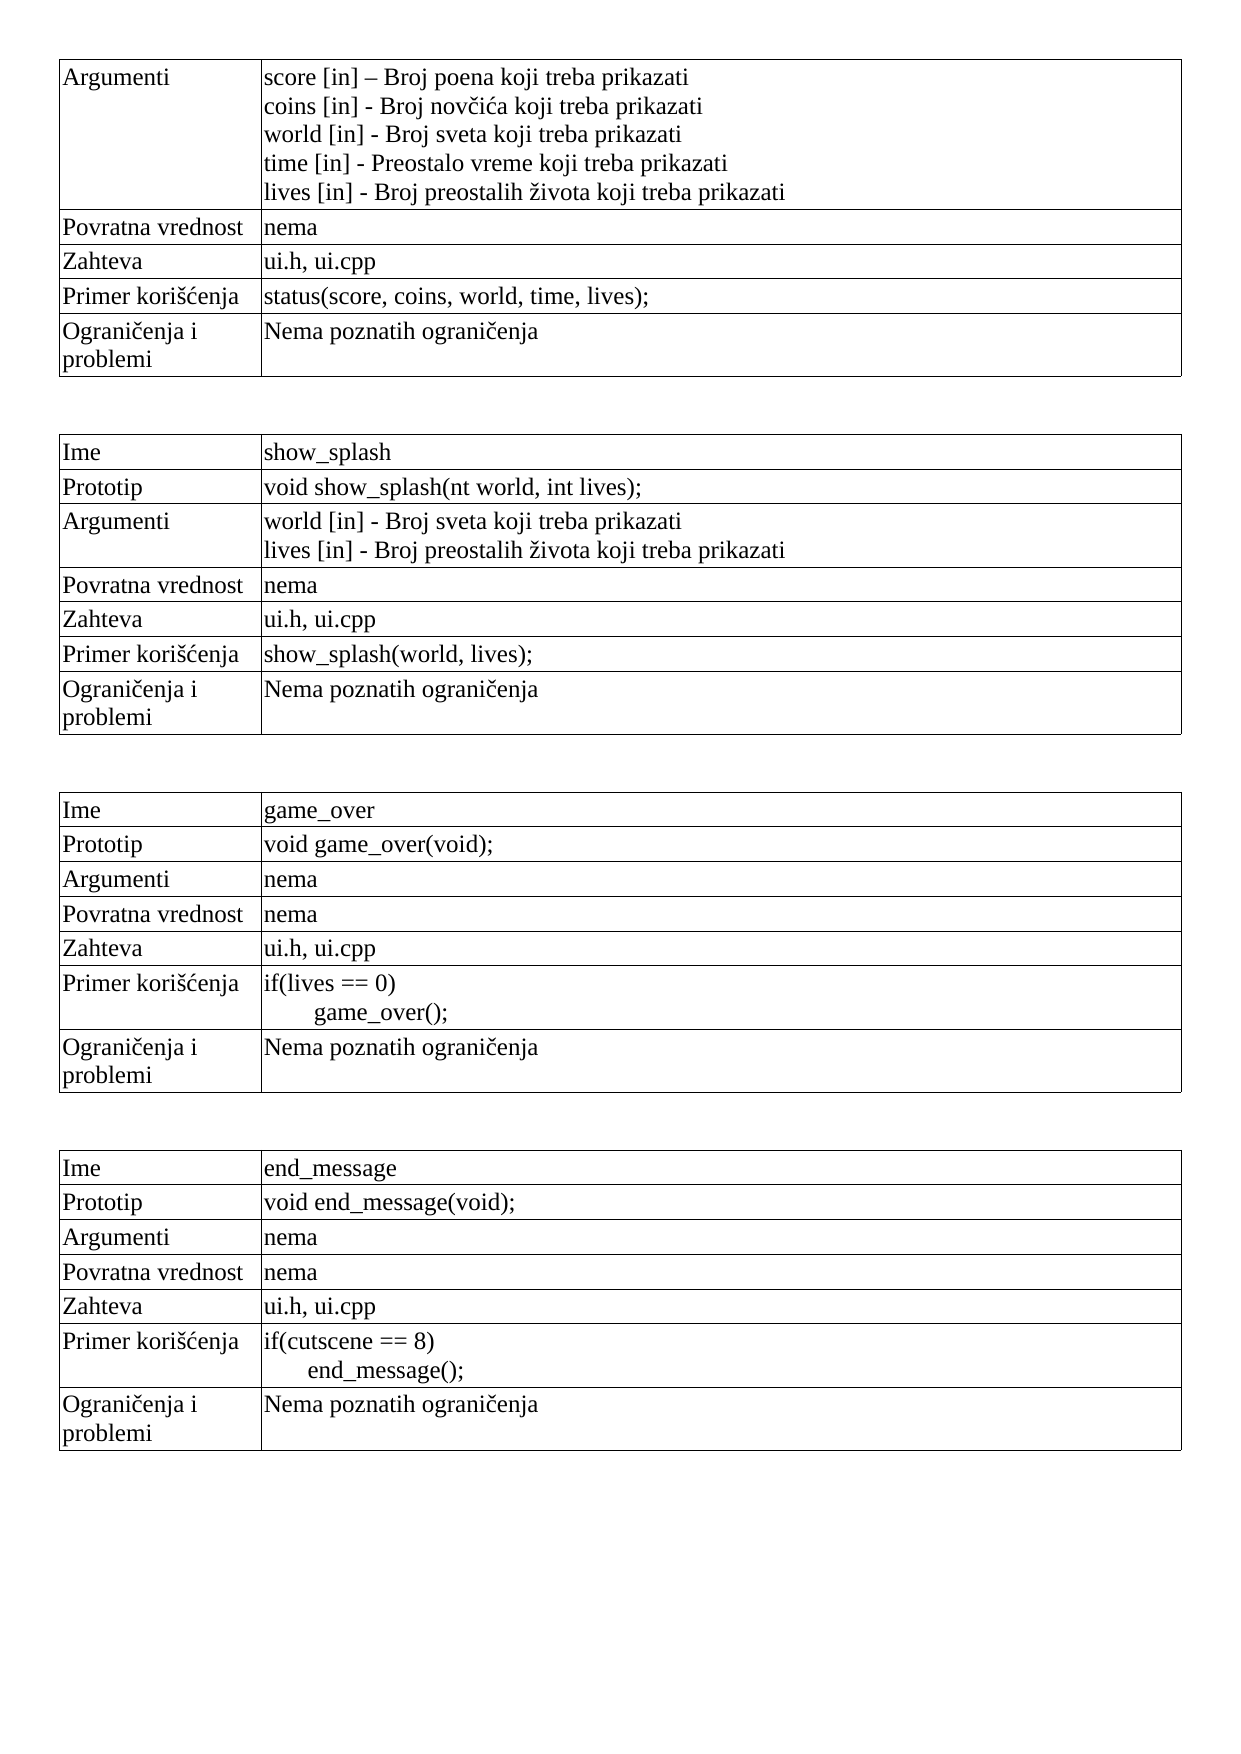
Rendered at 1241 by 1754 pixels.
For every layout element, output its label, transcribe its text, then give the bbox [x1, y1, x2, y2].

table_cell ui.h, ui.cpp [262, 1290, 1181, 1323]
table_cell ui.h, ui.cpp [262, 245, 1181, 278]
table_cell Zahteva [60, 245, 261, 278]
table_cell void show_splash(nt world, int lives); [262, 470, 1181, 503]
table_cell nema [262, 862, 1181, 896]
table_cell Ograničenja i problemi [60, 1030, 261, 1092]
table_cell Primer korišćenja [60, 1324, 261, 1387]
table_cell nema [262, 568, 1181, 601]
table_cell Ograničenja i problemi [60, 672, 261, 734]
table_cell Prototip [60, 1185, 261, 1219]
table_cell Primer korišćenja [60, 279, 261, 313]
table_cell void end_message(void); [262, 1185, 1181, 1219]
table_cell Argumenti [60, 504, 261, 567]
table_header show_splash [262, 435, 1181, 468]
table_cell Prototip [60, 827, 261, 861]
table_cell Nema poznatih ograničenja [262, 314, 1181, 376]
table_cell Povratna vrednost [60, 568, 261, 601]
table_cell Povratna vrednost [60, 210, 261, 243]
table_cell ui.h, ui.cpp [262, 602, 1181, 636]
table_cell Povratna vrednost [60, 897, 261, 931]
table_cell score [in] – Broj poena koji treba prikazati coins [in] - Broj novčića koji treba prikazati world [in] - Broj sveta koji treba prikazati time [in] - Preostalo vreme koji treba prikazati lives [in] - Broj preostalih života koji treba prikazati [262, 60, 1181, 209]
table_cell void game_over(void); [262, 827, 1181, 861]
table_header Ime [60, 435, 261, 468]
table_cell nema [262, 210, 1181, 243]
table_cell show_splash(world, lives); [262, 637, 1181, 671]
table_header Ime [60, 793, 261, 826]
table_cell Argumenti [60, 1220, 261, 1254]
table_cell world [in] - Broj sveta koji treba prikazati lives [in] - Broj preostalih života koji treba prikazati [262, 504, 1181, 567]
table_header game_over [262, 793, 1181, 826]
table_cell Argumenti [60, 60, 261, 209]
table_cell Argumenti [60, 862, 261, 896]
table_cell status(score, coins, world, time, lives); [262, 279, 1181, 313]
table_cell nema [262, 897, 1181, 931]
table_header end_message [262, 1151, 1181, 1184]
table_cell Povratna vrednost [60, 1255, 261, 1288]
table_cell Ograničenja i problemi [60, 1388, 261, 1450]
table_cell Primer korišćenja [60, 637, 261, 671]
table_cell Nema poznatih ograničenja [262, 1030, 1181, 1092]
table_cell if(cutscene == 8) end_message(); [262, 1324, 1181, 1387]
table_cell if(lives == 0) game_over(); [262, 966, 1181, 1029]
table_cell Ograničenja i problemi [60, 314, 261, 376]
table_header Ime [60, 1151, 261, 1184]
table_cell nema [262, 1255, 1181, 1288]
table_cell Zahteva [60, 1290, 261, 1323]
table_cell ui.h, ui.cpp [262, 932, 1181, 965]
table_cell nema [262, 1220, 1181, 1254]
table_cell Zahteva [60, 602, 261, 636]
table_cell Primer korišćenja [60, 966, 261, 1029]
table_cell Zahteva [60, 932, 261, 965]
table_cell Nema poznatih ograničenja [262, 672, 1181, 734]
table_cell Prototip [60, 470, 261, 503]
table_cell Nema poznatih ograničenja [262, 1388, 1181, 1450]
